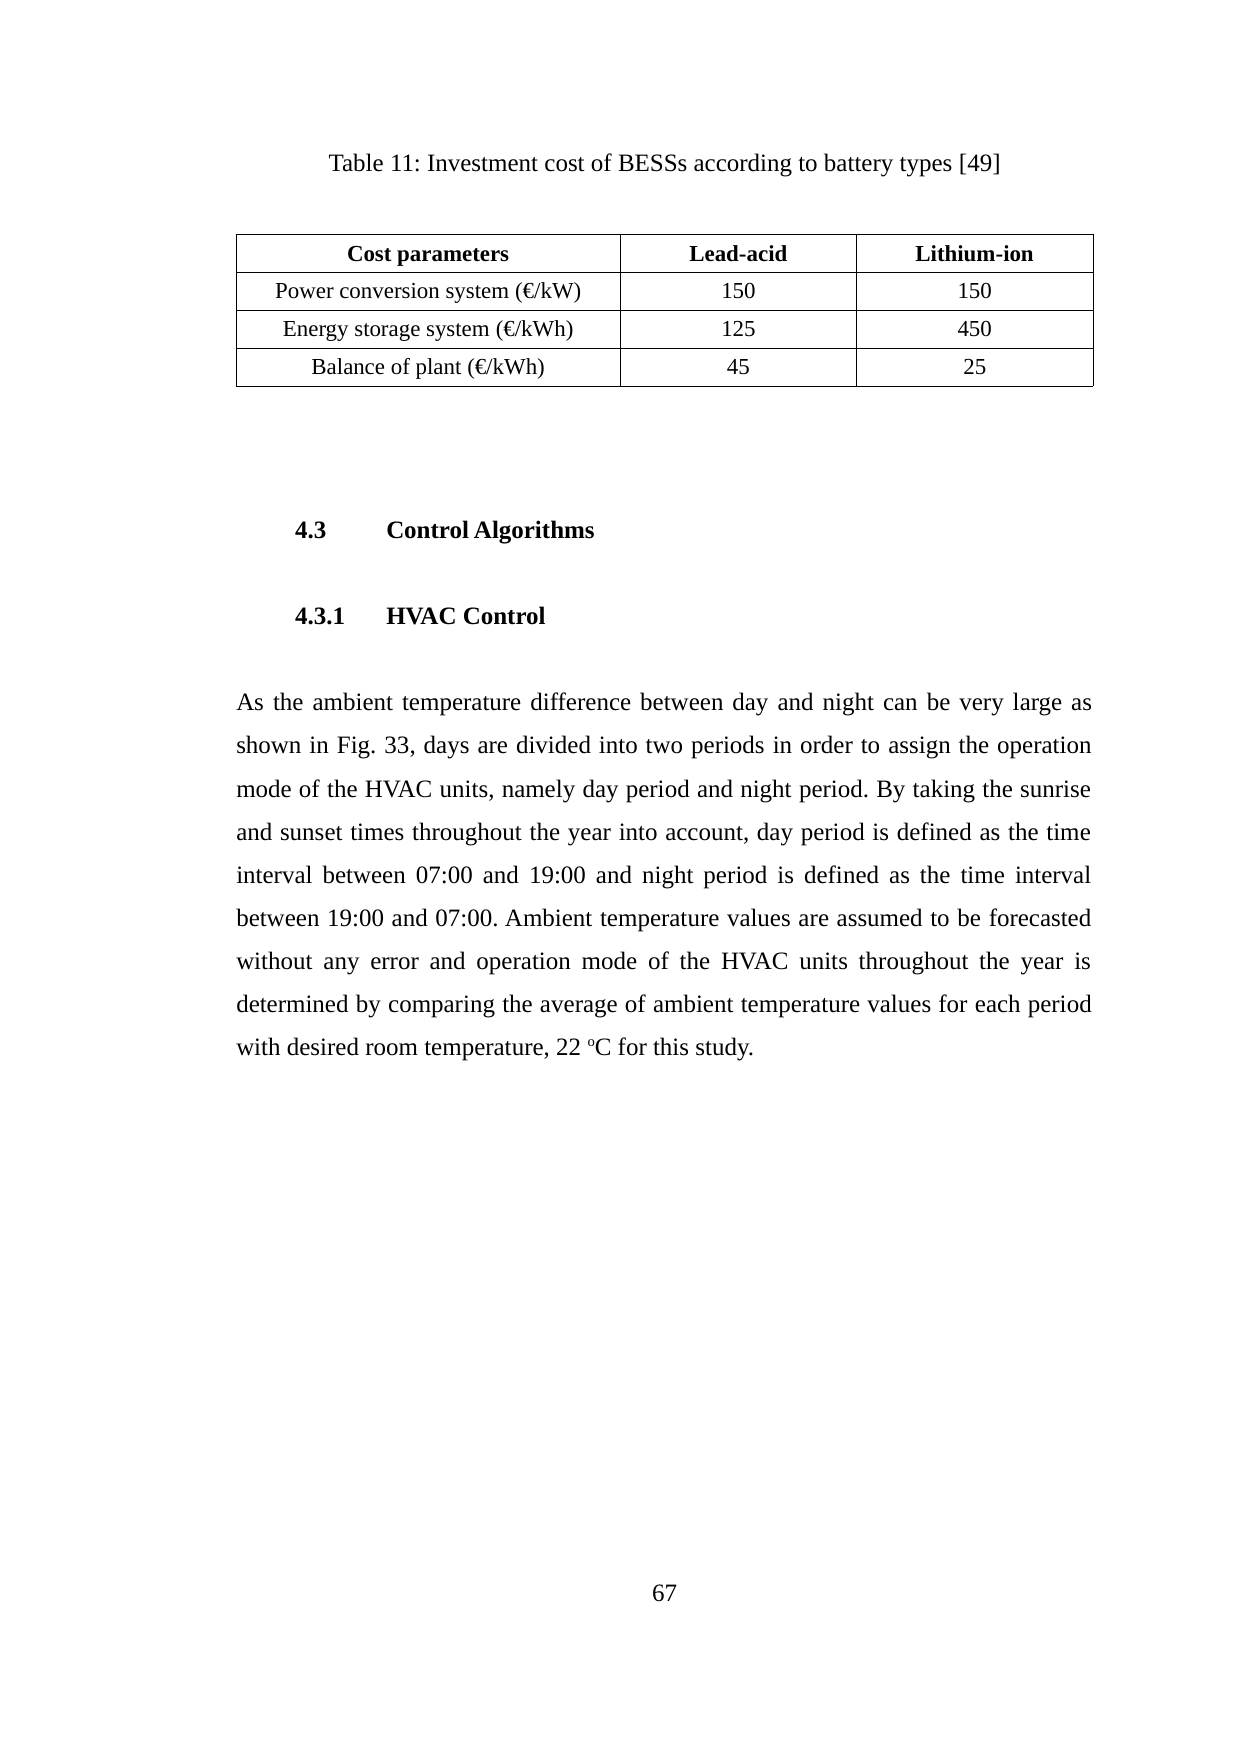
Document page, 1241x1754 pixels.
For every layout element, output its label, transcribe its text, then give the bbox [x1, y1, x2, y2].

list HVAC Control [295, 601, 1093, 630]
text As the ambient temperature difference between day and night can be very large as shown in Fig. 33, days are divided into two periods in order to assign the operation mode of the HVAC units, namely day period and night period. By taking the sunrise and sunset times throughout the year into account, day period is defined as the time interval between 07:00 and 19:00 and night period is defined as the time interval between 19:00 and 07:00. Ambient temperature values are assumed to be forecasted without any error and operation mode of the HVAC units throughout the year is determined by comparing the average of ambient temperature values for each period with desired room temperature, 22 oC for this study. [236, 687, 1093, 1061]
table_cell 125 [621, 311, 856, 348]
table_cell 150 [621, 273, 856, 310]
table_cell 25 [857, 349, 1093, 386]
table_header Lead-acid [621, 235, 856, 272]
text Table 11: Investment cost of BESSs according to battery types [49]⁠ [236, 148, 1093, 176]
table_cell Balance of plant (€/kWh) [237, 349, 620, 386]
table_header Cost parameters [237, 235, 620, 272]
table_header Lithium-ion [857, 235, 1093, 272]
list Control Algorithms [295, 515, 1093, 544]
table_cell 45 [621, 349, 856, 386]
table_cell Power conversion system (€/kW) [237, 273, 620, 310]
table_cell 150 [857, 273, 1093, 310]
table_cell 450 [857, 311, 1093, 348]
table_cell Energy storage system (€/kWh) [237, 311, 620, 348]
